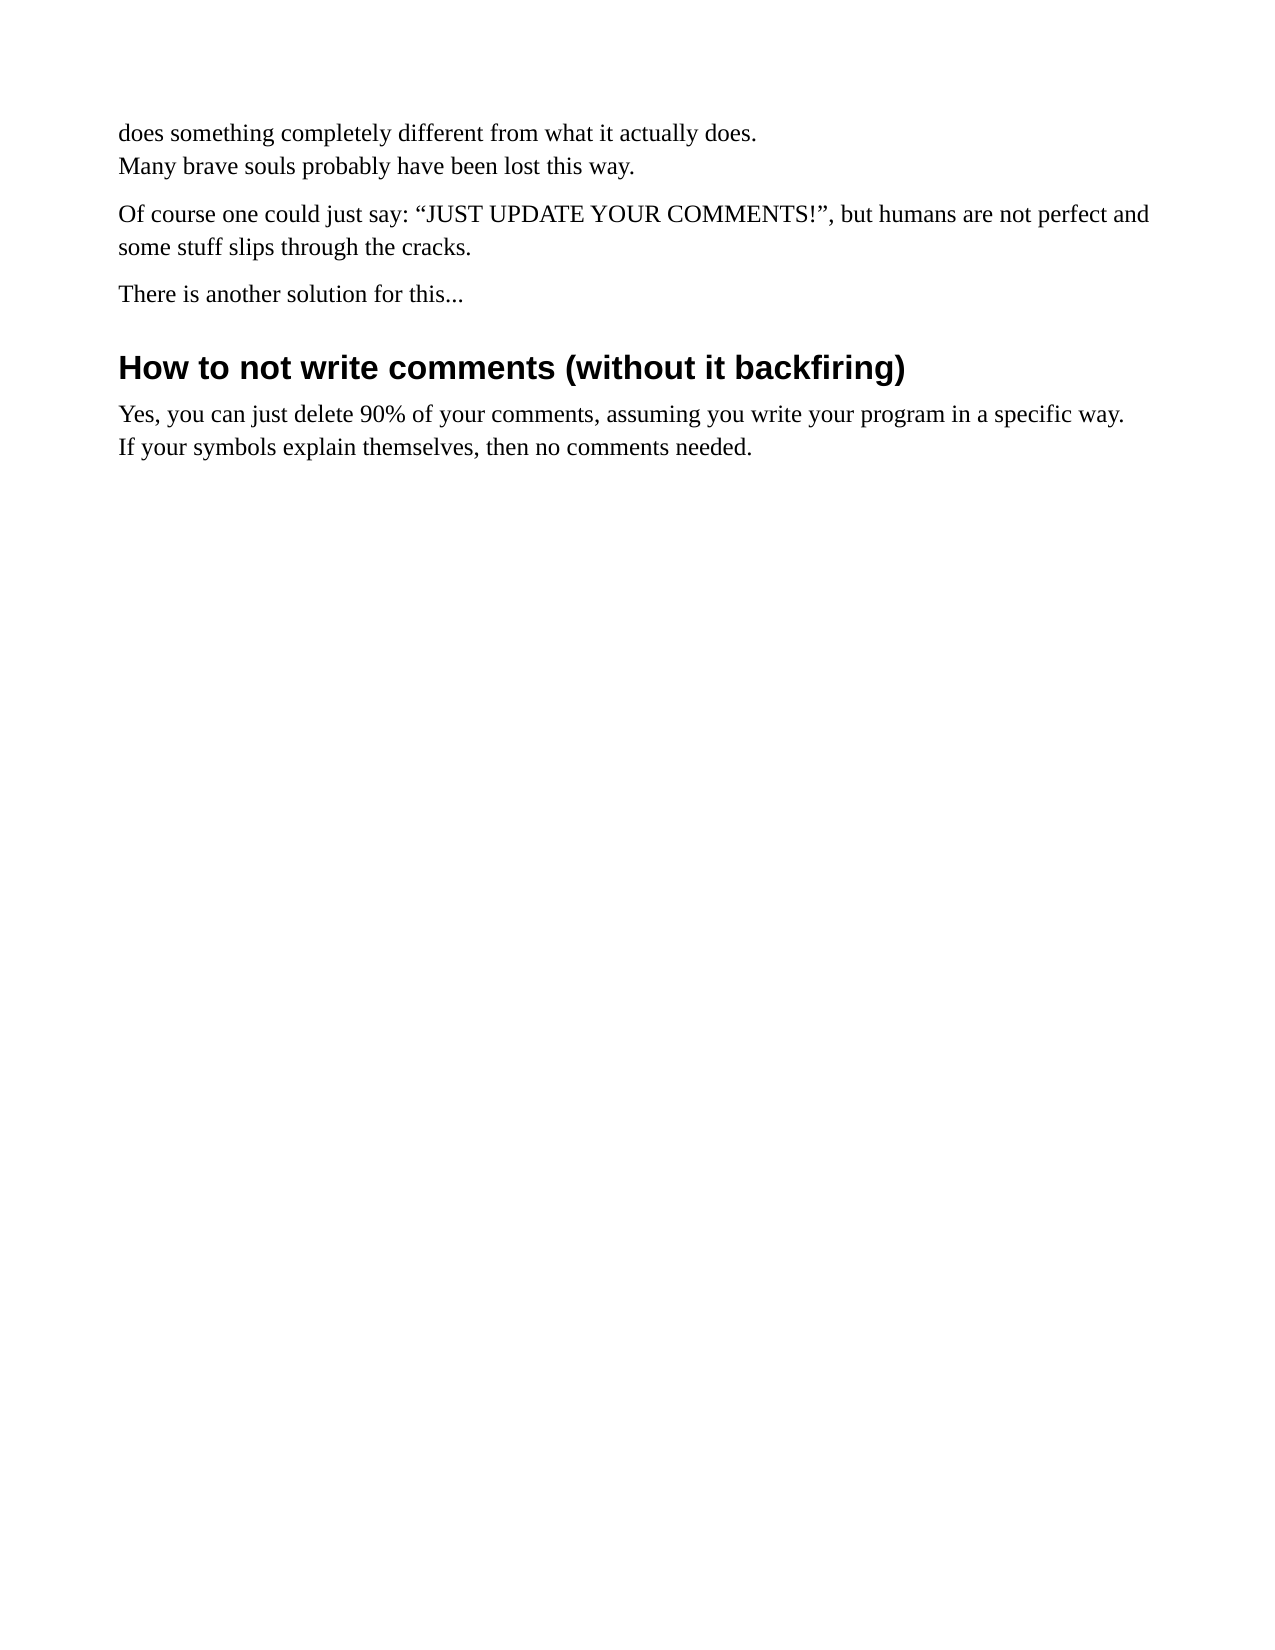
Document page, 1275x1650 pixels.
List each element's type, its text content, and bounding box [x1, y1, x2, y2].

text Yes, you can just delete 90% of your comments, assuming you write your program in a specific way. If your symbols explain themselves, then no comments needed. [118, 399, 1157, 461]
subtitle How to not write comments (without it backfiring) [118, 348, 1157, 386]
text Of course one could just say: “JUST UPDATE YOUR COMMENTS!”, but humans are not perfect and some stuff slips through the cracks. [118, 199, 1157, 261]
text does something completely different from what it actually does. Many brave souls probably have been lost this way. [118, 118, 1157, 180]
text There is another solution for this... [118, 279, 1157, 308]
